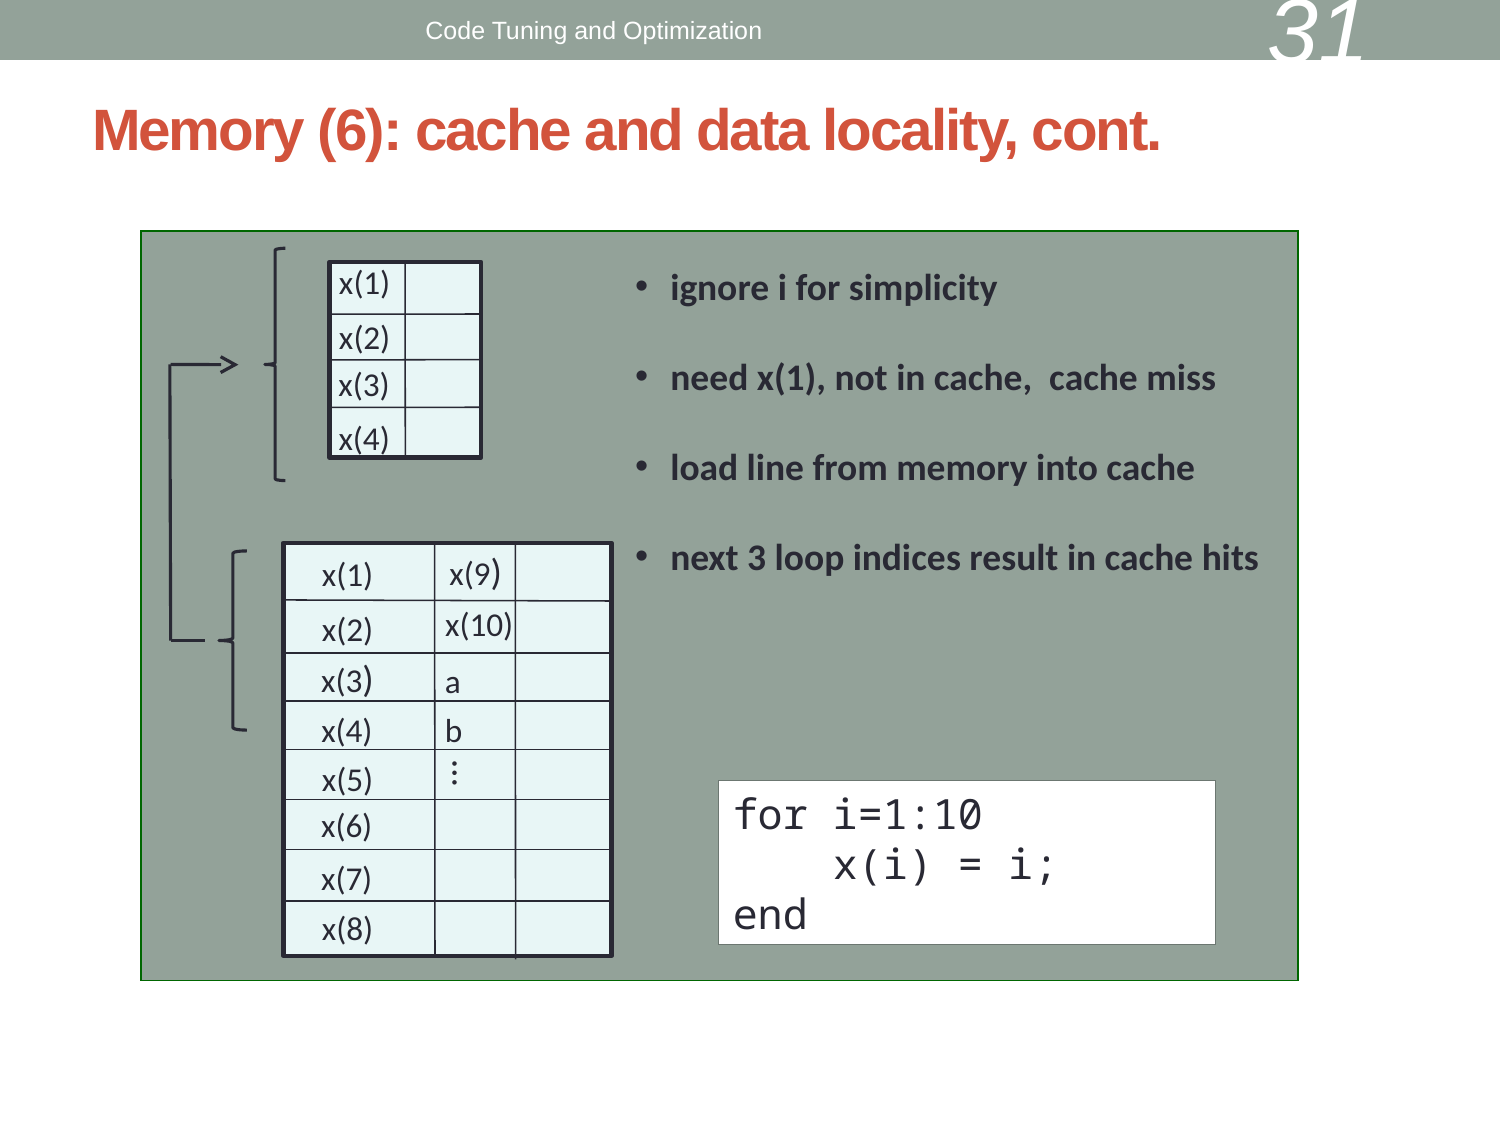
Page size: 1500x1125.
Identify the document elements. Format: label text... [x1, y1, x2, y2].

text_box x(7) [306, 849, 412, 905]
text_box x(3) [306, 647, 412, 702]
text_box a [429, 652, 515, 708]
text_box x(9) [434, 540, 545, 595]
text_box x(3) [323, 355, 436, 410]
footer Code Tuning and Optimization [410, 3, 1086, 57]
text_box [141, 230, 1298, 981]
text_box x(4) [306, 702, 412, 758]
slide_number [1252, 0, 1428, 54]
text_box x(2) [307, 600, 413, 656]
text_box x(8) [307, 900, 413, 955]
text_box x(1) [307, 545, 413, 600]
text_box x(1) [324, 253, 435, 308]
text_box x(5) [307, 750, 413, 806]
text_box for i=1:10 x(i) = i; end [718, 780, 1216, 945]
text_box x(6) [306, 796, 412, 849]
text_box x(4) [323, 410, 436, 465]
title Memory (6): cache and data locality, cont. [77, 66, 1357, 188]
text_box … [437, 745, 498, 841]
text_box x(10) [430, 595, 570, 651]
text_box x(2) [324, 308, 450, 364]
text_box ignore i for simplicity need x(1), not in cache, cache miss load line from memory into cache next 3 loop indices result in cache hits [620, 255, 1321, 586]
text_box b [430, 701, 515, 757]
